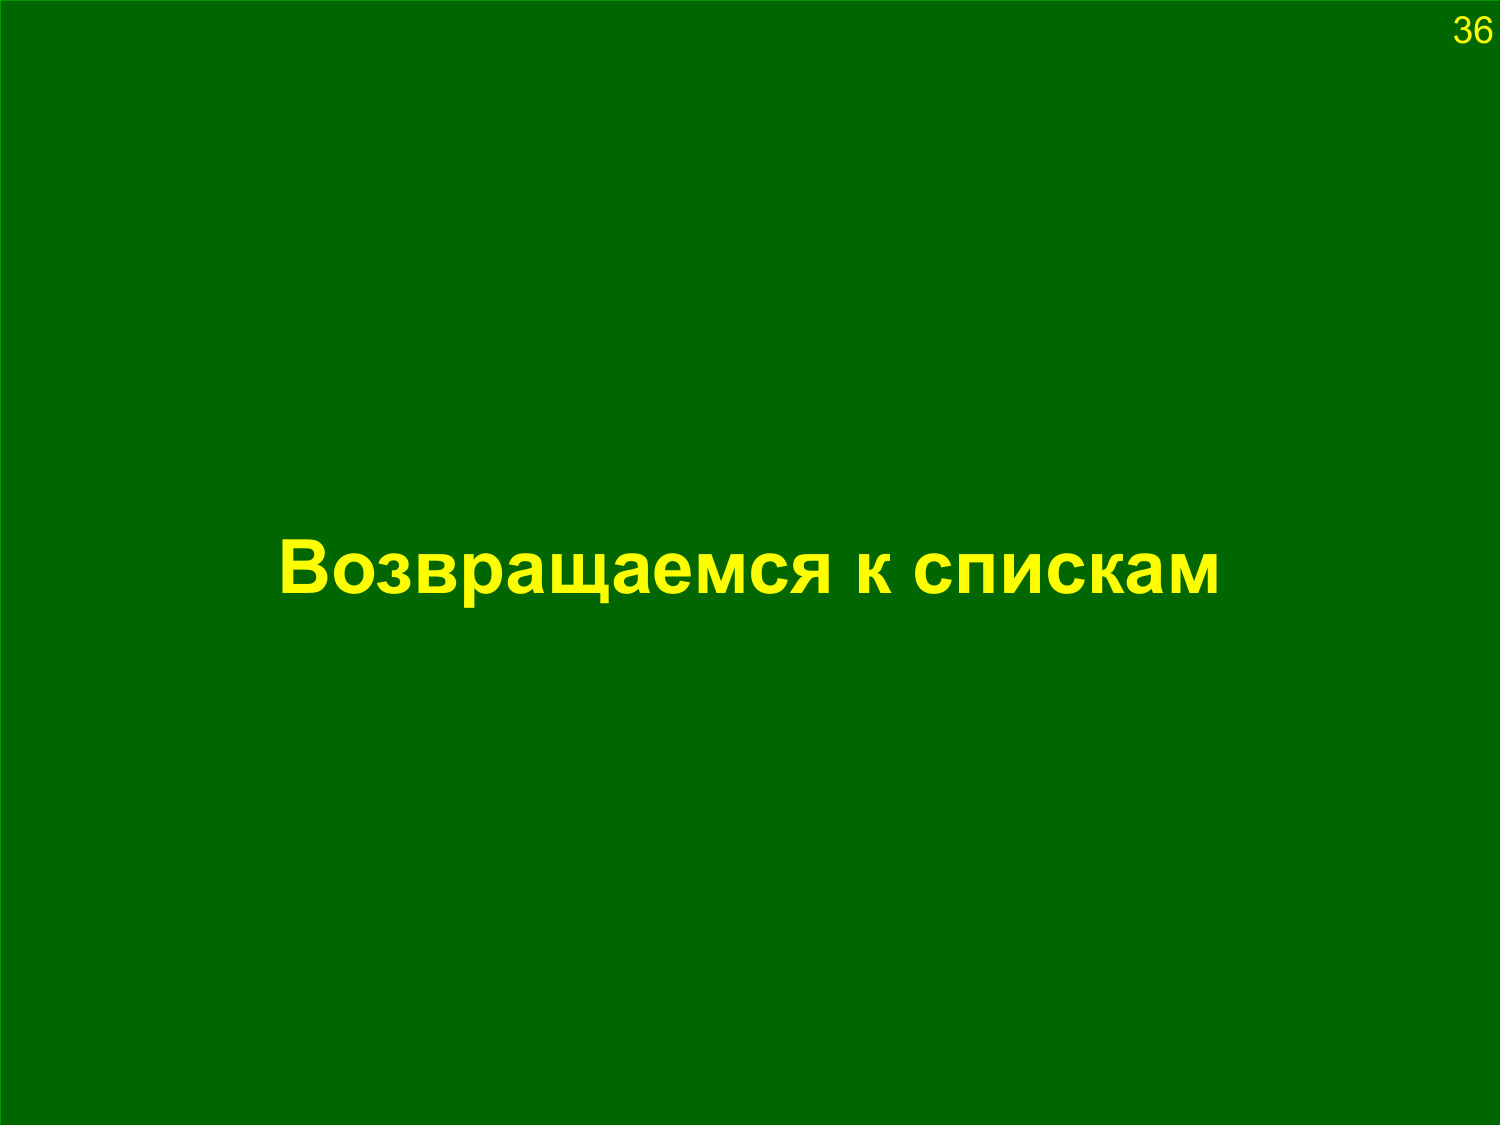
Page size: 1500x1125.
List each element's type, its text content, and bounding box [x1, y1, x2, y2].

title Возвращаемся к спискам [75, 473, 1425, 662]
